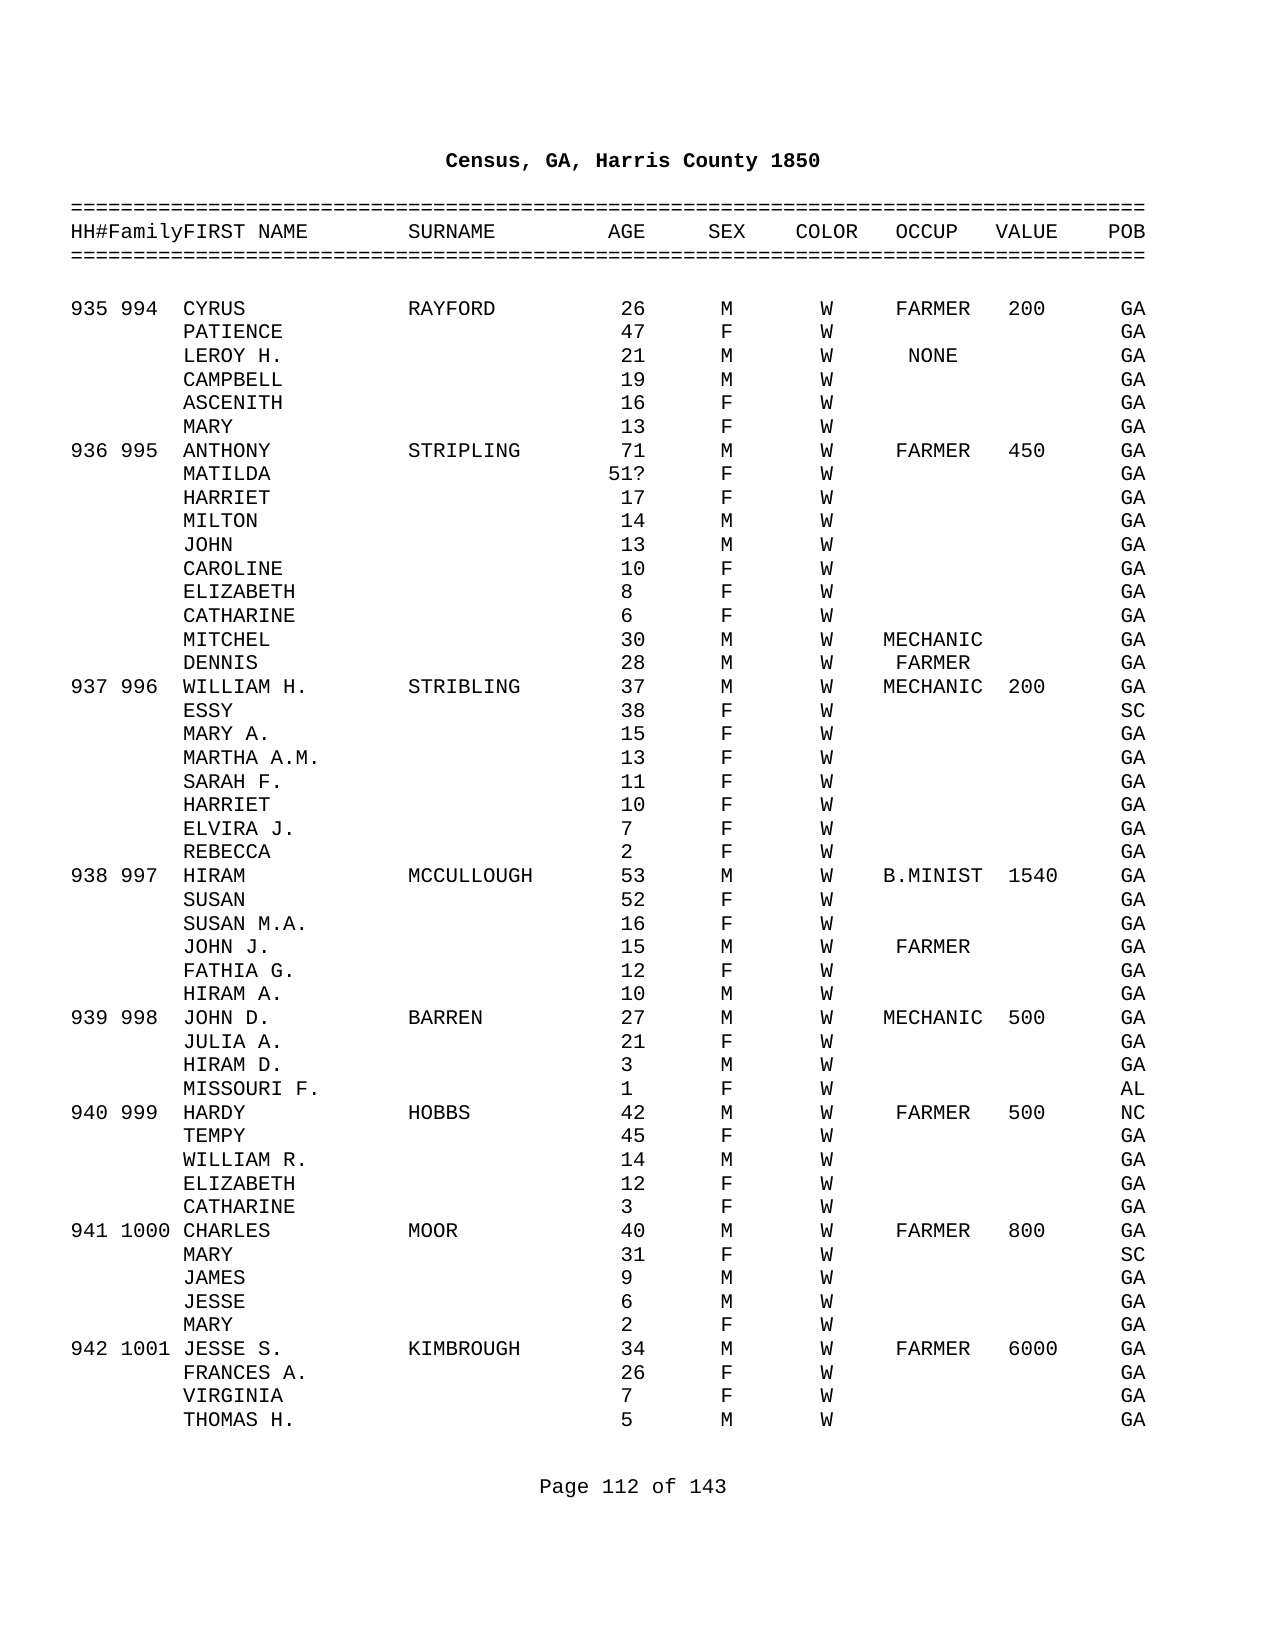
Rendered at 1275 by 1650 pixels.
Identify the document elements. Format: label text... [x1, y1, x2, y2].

text Ascenith 16 F W GA [70, 392, 1195, 416]
text Elizabeth 8 F W GA [70, 581, 1195, 605]
text Harriet 17 F W GA [70, 487, 1195, 511]
text Caroline 10 F W GA [70, 558, 1195, 581]
text Mary 31 F W SC [70, 1243, 1195, 1267]
text Martha A.M. 13 F W GA [70, 747, 1195, 771]
text Elizabeth 12 F W GA [70, 1173, 1195, 1196]
text Jesse 6 M W GA [70, 1291, 1195, 1314]
text Harriet 10 F W GA [70, 794, 1195, 818]
text William R. 14 M W GA [70, 1149, 1195, 1173]
text Hiram A. 10 M W GA [70, 983, 1195, 1007]
text 936 995 Anthony STRIPLING 71 M W farmer 450 GA [70, 439, 1195, 463]
text Catharine 6 F W GA [70, 605, 1195, 629]
text 939 998 John D. BARREN 27 M W mechanic 500 GA [70, 1007, 1195, 1031]
text Mary 13 F W GA [70, 416, 1195, 439]
text Dennis 28 M W farmer GA [70, 652, 1195, 676]
text Essy 38 F W SC [70, 700, 1195, 723]
text Hiram D. 3 M W GA [70, 1054, 1195, 1078]
text 942 1001 Jesse S. KIMBROUGH 34 M W farmer 6000 GA [70, 1338, 1195, 1362]
text Mary 2 F W GA [70, 1314, 1195, 1338]
text 935 994 Cyrus RAYFORD 26 M W farmer 200 GA [70, 298, 1195, 321]
text Frances A. 26 F W GA [70, 1362, 1195, 1385]
text Rebecca 2 F W GA [70, 842, 1195, 865]
text 940 999 Hardy HOBBS 42 M W farmer 500 NC [70, 1102, 1195, 1125]
text Virginia 7 F W GA [70, 1385, 1195, 1409]
text Fathia G. 12 F W GA [70, 960, 1195, 983]
text Susan M.A. 16 F W GA [70, 912, 1195, 936]
text Tempy 45 F W GA [70, 1125, 1195, 1149]
text 937 996 William H. STRIBLING 37 M W mechanic 200 GA [70, 676, 1195, 700]
text Milton 14 M W GA [70, 511, 1195, 534]
text 941 1000 Charles MOOR 40 M W farmer 800 GA [70, 1220, 1195, 1243]
text James 9 M W GA [70, 1267, 1195, 1291]
text Mary A. 15 F W GA [70, 723, 1195, 747]
text John J. 15 M W farmer GA [70, 936, 1195, 960]
text Susan 52 F W GA [70, 889, 1195, 912]
text Matilda 51? F W GA [70, 463, 1195, 487]
text Patience 47 F W GA [70, 321, 1195, 345]
text John 13 M W GA [70, 534, 1195, 558]
text Thomas H. 5 M W GA [70, 1409, 1195, 1433]
text Campbell 19 M W GA [70, 369, 1195, 392]
text 938 997 Hiram McCULLOUGH 53 M W b.minist 1540 GA [70, 865, 1195, 889]
text Julia A. 21 F W GA [70, 1031, 1195, 1054]
text Leroy H. 21 M W none GA [70, 345, 1195, 369]
text Catharine 3 F W GA [70, 1196, 1195, 1220]
text Sarah F. 11 F W GA [70, 771, 1195, 794]
text Missouri F. 1 F W AL [70, 1078, 1195, 1102]
text Mitchel 30 M W mechanic GA [70, 629, 1195, 652]
text Elvira J. 7 F W GA [70, 818, 1195, 842]
